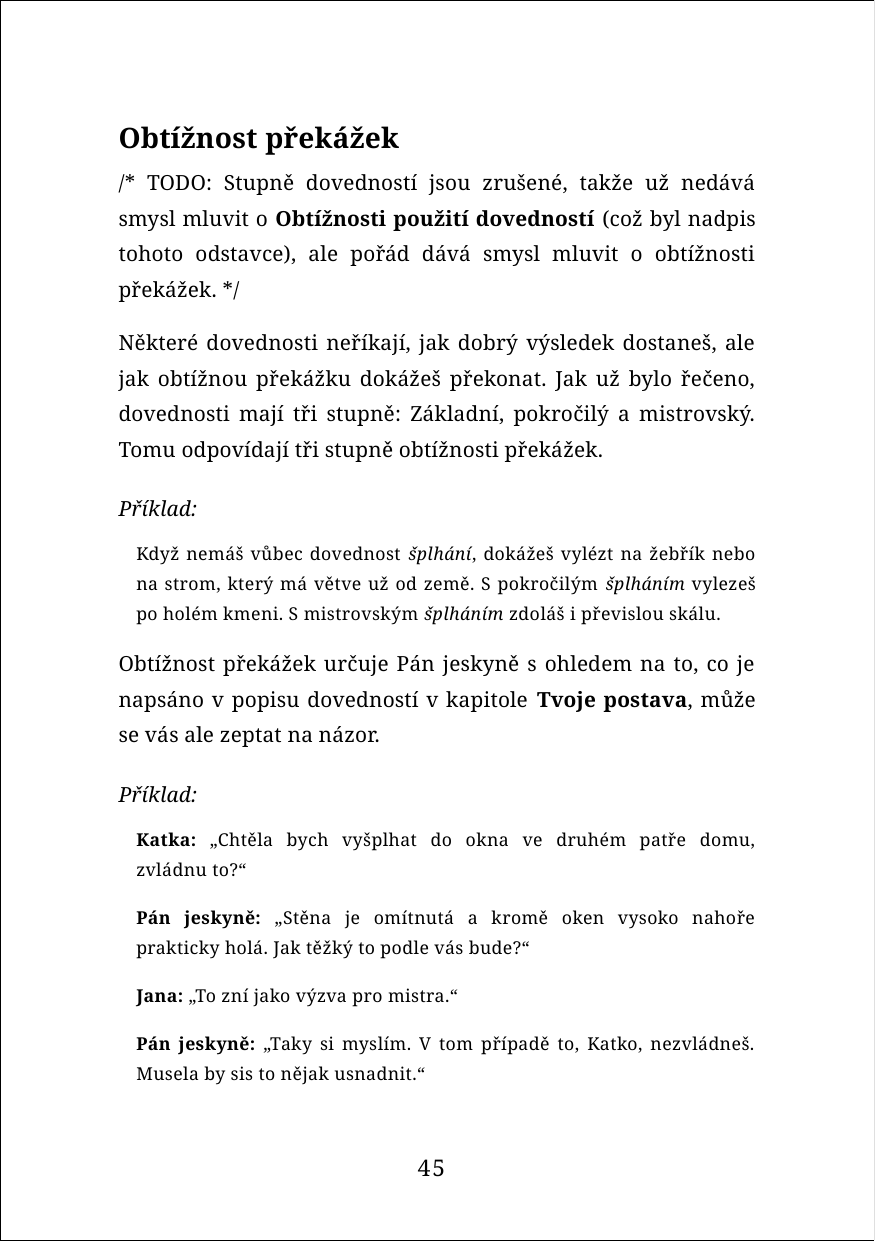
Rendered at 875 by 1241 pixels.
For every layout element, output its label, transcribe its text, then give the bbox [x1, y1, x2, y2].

text Pán jeskyně: „Stěna je omítnutá a kromě oken vysoko nahoře prakticky holá. Jak těžký to podle vás bude?“ [136, 905, 756, 959]
text Některé dovednosti neříkají, jak dobrý výsledek dostaneš, ale jak obtížnou překážku dokážeš překonat. Jak už bylo řečeno, dovednosti mají tři stupně: Základní, pokročilý a mistrovský. Tomu odpovídají tři stupně obtížnosti překážek. [118, 328, 756, 463]
text Obtížnost překážek určuje Pán jeskyně s ohledem na to, co je napsáno v popisu dovedností v kapitole Tvoje postava, může se vás ale zeptat na názor. [118, 649, 756, 749]
text Pán jeskyně: „Taky si myslím. V tom případě to, Katko, nezvládneš. Musela by sis to nějak usnadnit.“ [136, 1031, 756, 1086]
text Příklad: [118, 780, 756, 808]
text Jana: „To zní jako výzva pro mistra.“ [136, 983, 756, 1007]
subtitle Obtížnost překážek [118, 118, 756, 157]
text Příklad: [118, 494, 756, 522]
text Když nemáš vůbec dovednost šplhání, dokážeš vylézt na žebřík nebo na strom, který má větve už od země. S pokročilým šplháním vylezeš po holém kmeni. S mistrovským šplháním zdoláš i převislou skálu. [136, 541, 756, 626]
text Katka: „Chtěla bych vyšplhat do okna ve druhém patře domu, zvládnu to?“ [136, 827, 756, 881]
text /* TODO: Stupně dovedností jsou zrušené, takže už nedává smysl mluvit o Obtížnosti použití dovedností (což byl nadpis tohoto odstavce), ale pořád dává smysl mluvit o obtížnosti překážek. */ [118, 168, 756, 303]
